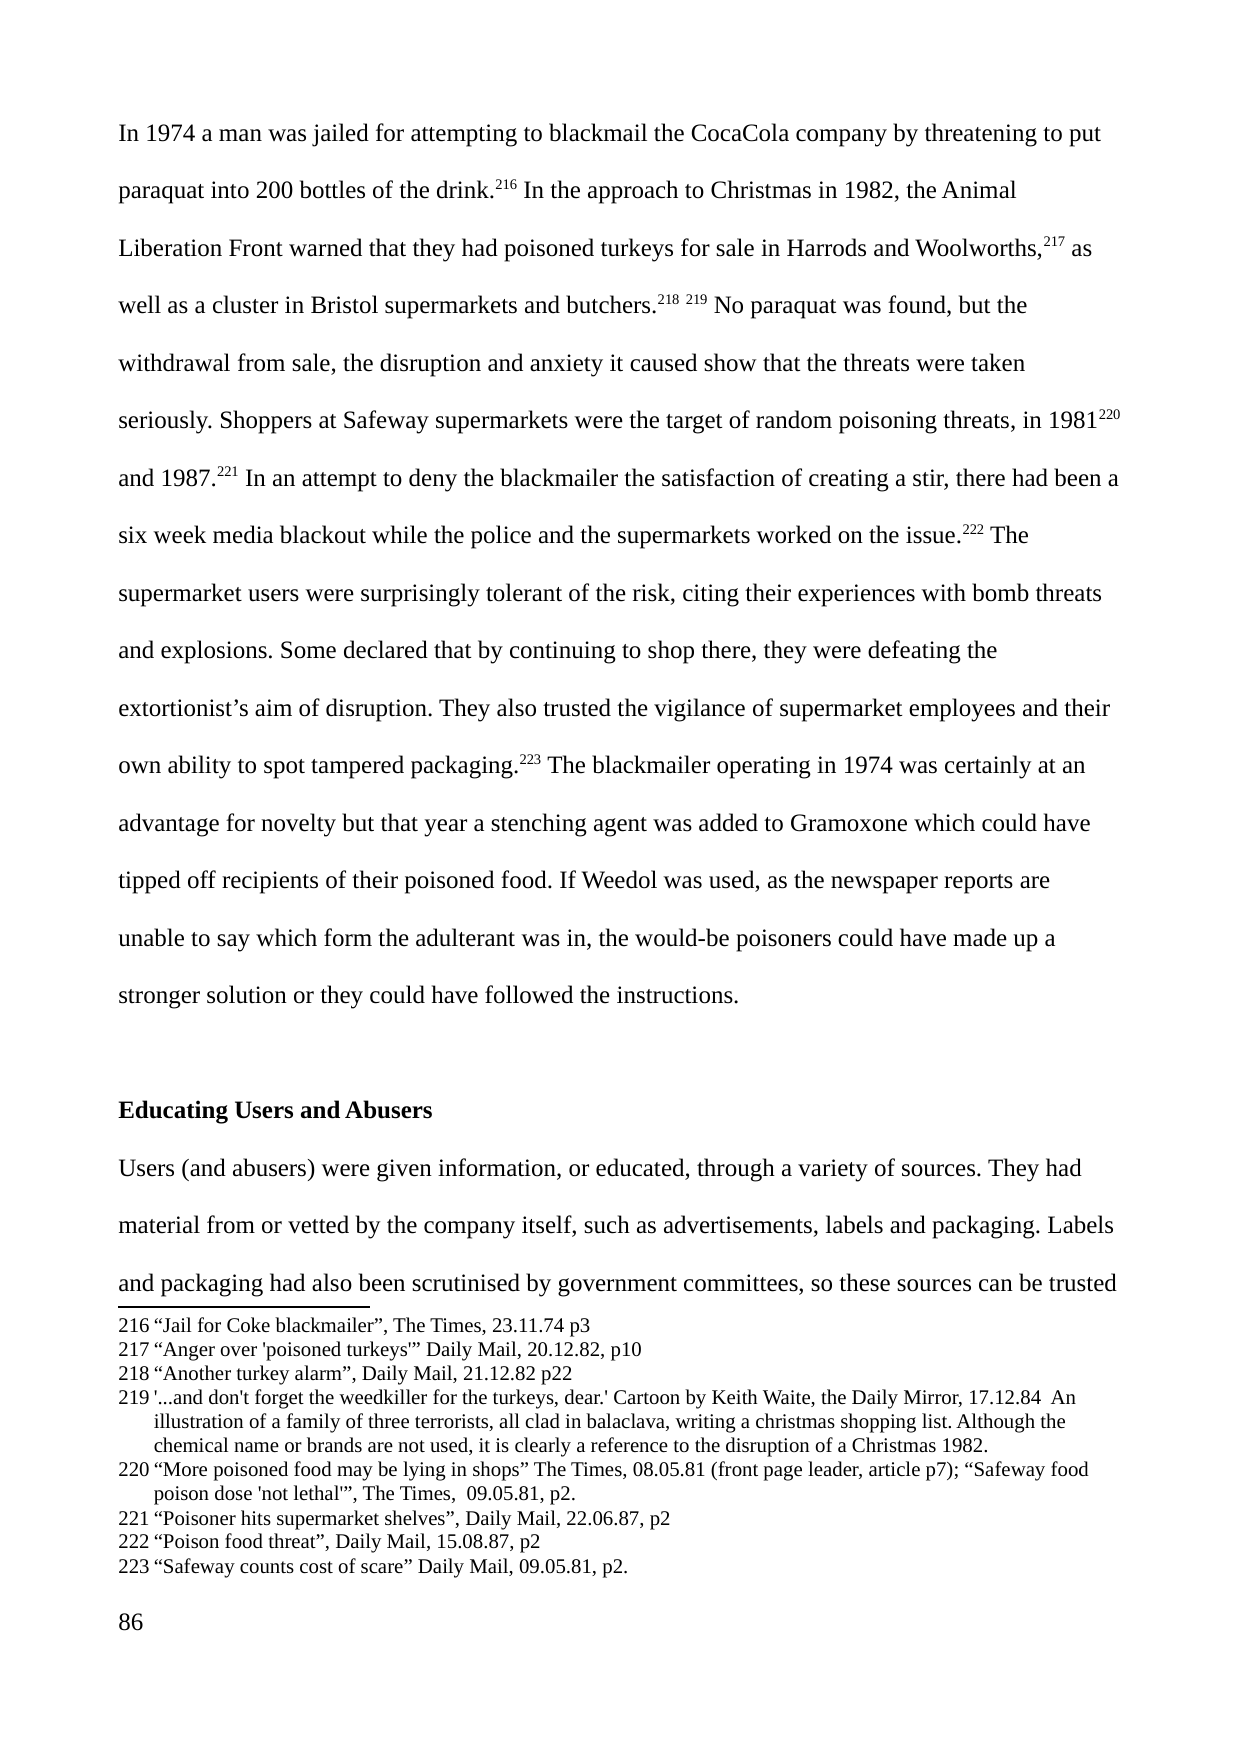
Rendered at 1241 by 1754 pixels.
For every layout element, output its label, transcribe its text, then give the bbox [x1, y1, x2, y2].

text “Another turkey alarm”, Daily Mail, 21.12.82 p22 [118, 1361, 1122, 1385]
text “More poisoned food may be lying in shops” The Times, 08.05.81 (front page leader, article p7); “Safeway food poison dose 'not lethal'”, The Times, 09.05.81, p2. [118, 1457, 1122, 1505]
text “Poisoner hits supermarket shelves”, Daily Mail, 22.06.87, p2 [118, 1505, 1122, 1529]
text '...and don't forget the weedkiller for the turkeys, dear.' Cartoon by Keith Waite, the Daily Mirror, 17.12.84 An illustration of a family of three terrorists, all clad in balaclava, writing a christmas shopping list. Although the chemical name or brands are not used, it is clearly a reference to the disruption of a Christmas 1982. [118, 1385, 1122, 1457]
text “Anger over 'poisoned turkeys'” Daily Mail, 20.12.82, p10 [118, 1337, 1122, 1361]
text “Safeway counts cost of scare” Daily Mail, 09.05.81, p2. [118, 1553, 1122, 1578]
text “Jail for Coke blackmailer”, The Times, 23.11.74 p3 [118, 1313, 1122, 1337]
text Educating Users and Abusers [118, 1096, 1122, 1124]
text In 1974 a man was jailed for attempting to blackmail the CocaCola company by threatening to put paraquat into 200 bottles of the drink. In the approach to Christmas in 1982, the Animal Liberation Front warned that they had poisoned turkeys for sale in Harrods and Woolworths, as well as a cluster in Bristol supermarkets and butchers. No paraquat was found, but the withdrawal from sale, the disruption and anxiety it caused show that the threats were taken seriously. Shoppers at Safeway supermarkets were the target of random poisoning threats, in 1981 and 1987. In an attempt to deny the blackmailer the satisfaction of creating a stir, there had been a six week media blackout while the police and the supermarkets worked on the issue. The supermarket users were surprisingly tolerant of the risk, citing their experiences with bomb threats and explosions. Some declared that by continuing to shop there, they were defeating the extortionist’s aim of disruption. They also trusted the vigilance of supermarket employees and their own ability to spot tampered packaging. The blackmailer operating in 1974 was certainly at an advantage for novelty but that year a stenching agent was added to Gramoxone which could have tipped off recipients of their poisoned food. If Weedol was used, as the newspaper reports are unable to say which form the adulterant was in, the would-be poisoners could have made up a stronger solution or they could have followed the instructions. [118, 118, 1122, 1009]
text Users (and abusers) were given information, or educated, through a variety of sources. They had material from or vetted by the company itself, such as advertisements, labels and packaging. Labels and packaging had also been scrutinised by government committees, so these sources can be trusted [118, 1153, 1122, 1297]
text “Poison food threat”, Daily Mail, 15.08.87, p2 [118, 1529, 1122, 1553]
